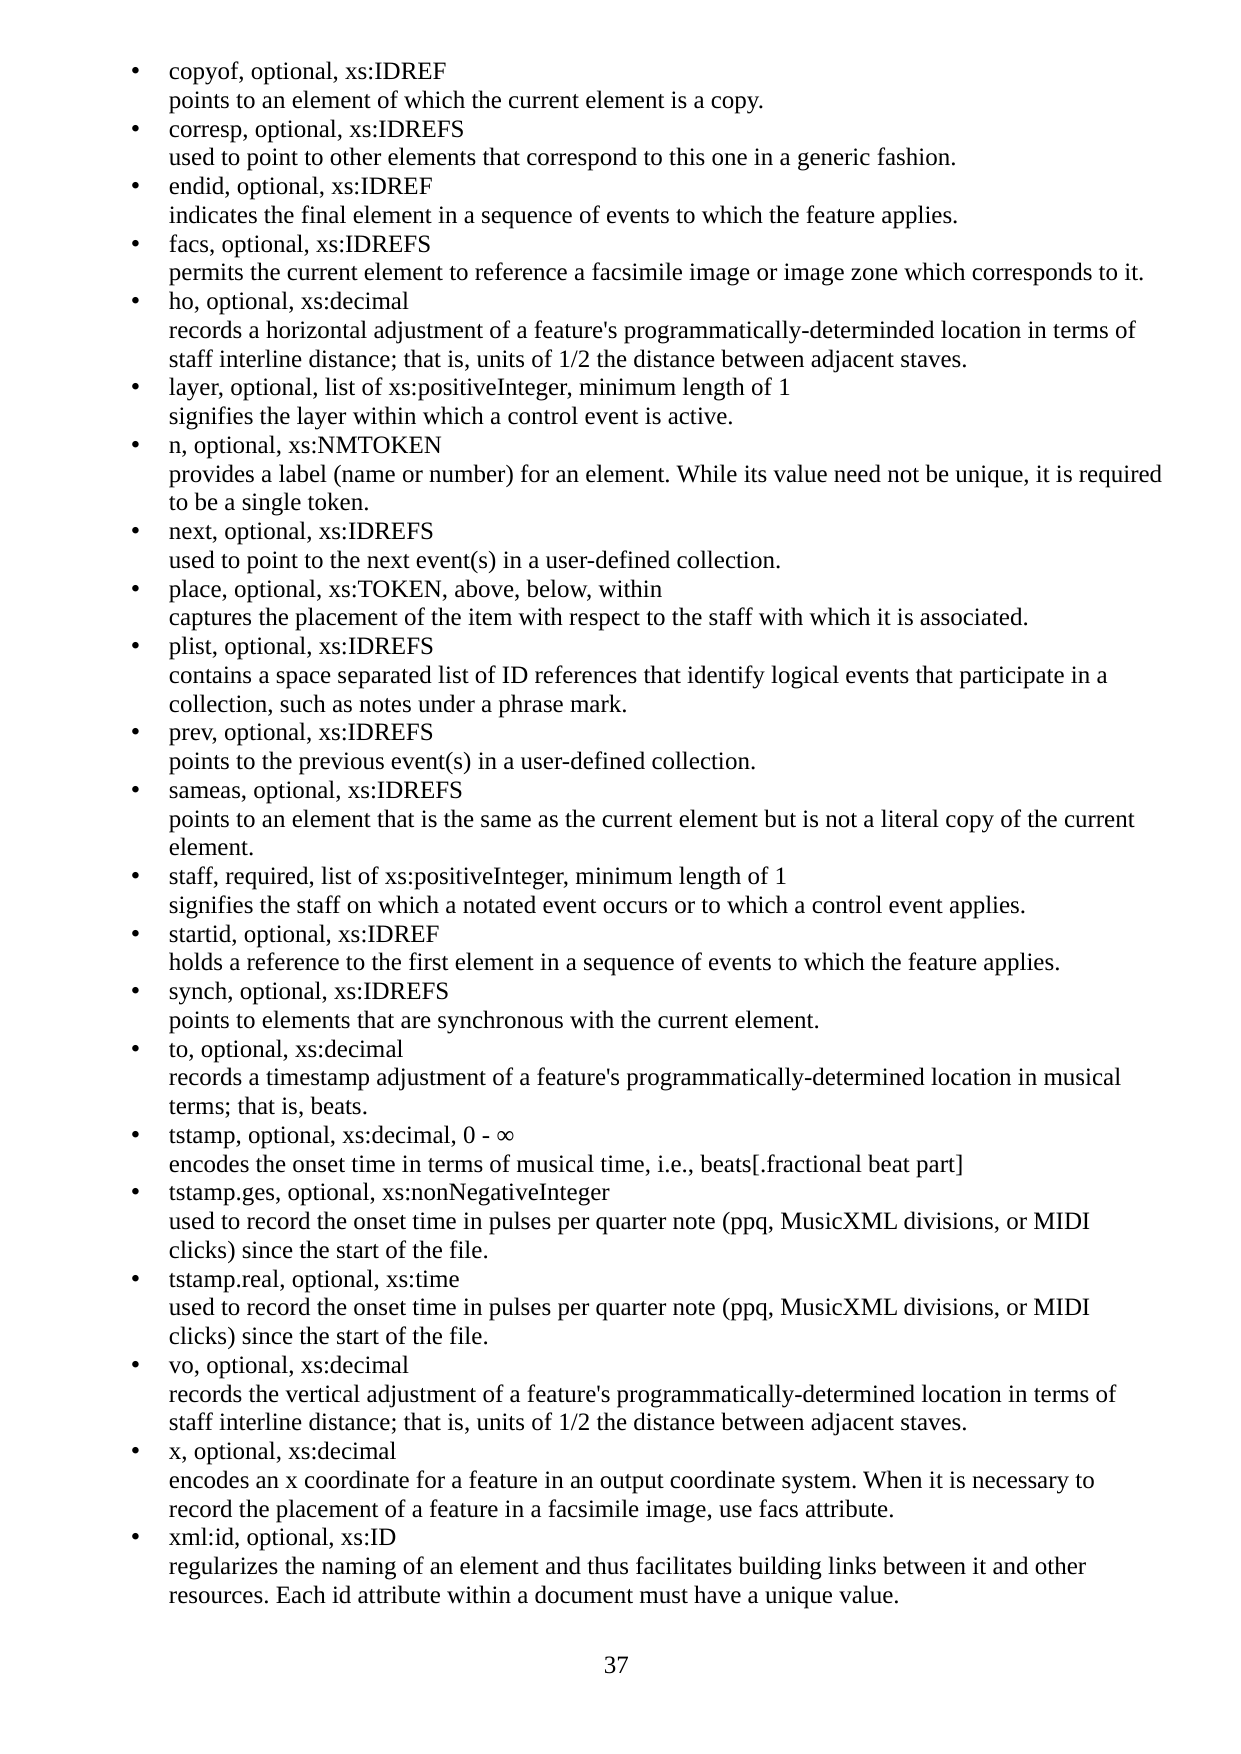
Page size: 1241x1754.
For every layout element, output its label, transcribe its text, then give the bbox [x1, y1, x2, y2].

list startid, optional, xs:IDREF holds a reference to the first element in a sequence of events to which the feature applies. [131, 919, 1162, 976]
list to, optional, xs:decimal records a timestamp adjustment of a feature's programmatically-determined location in musical terms; that is, beats. [131, 1034, 1162, 1120]
list vo, optional, xs:decimal records the vertical adjustment of a feature's programmatically-determined location in terms of staff interline distance; that is, units of 1/2 the distance between adjacent staves. [131, 1350, 1162, 1436]
list n, optional, xs:NMTOKEN provides a label (name or number) for an element. While its value need not be unique, it is required to be a single token. [131, 430, 1162, 516]
list copyof, optional, xs:IDREF points to an element of which the current element is a copy. [131, 56, 1162, 114]
list corresp, optional, xs:IDREFS used to point to other elements that correspond to this one in a generic fashion. [131, 114, 1162, 171]
list staff, required, list of xs:positiveInteger, minimum length of 1 signifies the staff on which a notated event occurs or to which a control event applies. [131, 861, 1162, 919]
list tstamp.real, optional, xs:time used to record the onset time in pulses per quarter note (ppq, MusicXML divisions, or MIDI clicks) since the start of the file. [131, 1264, 1162, 1350]
list facs, optional, xs:IDREFS permits the current element to reference a facsimile image or image zone which corresponds to it. [131, 229, 1162, 286]
list sameas, optional, xs:IDREFS points to an element that is the same as the current element but is not a literal copy of the current element. [131, 775, 1162, 861]
list endid, optional, xs:IDREF indicates the final element in a sequence of events to which the feature applies. [131, 171, 1162, 229]
list x, optional, xs:decimal encodes an x coordinate for a feature in an output coordinate system. When it is necessary to record the placement of a feature in a facsimile image, use facs attribute. [131, 1436, 1162, 1522]
list place, optional, xs:TOKEN, above, below, within captures the placement of the item with respect to the staff with which it is associated. [131, 574, 1162, 631]
list tstamp, optional, xs:decimal, 0 - ∞ encodes the onset time in terms of musical time, i.e., beats[.fractional beat part] [131, 1120, 1162, 1177]
list tstamp.ges, optional, xs:nonNegativeInteger used to record the onset time in pulses per quarter note (ppq, MusicXML divisions, or MIDI clicks) since the start of the file. [131, 1177, 1162, 1264]
list plist, optional, xs:IDREFS contains a space separated list of ID references that identify logical events that participate in a collection, such as notes under a phrase mark. [131, 631, 1162, 717]
list xml:id, optional, xs:ID regularizes the naming of an element and thus facilitates building links between it and other resources. Each id attribute within a document must have a unique value. [131, 1522, 1162, 1609]
list prev, optional, xs:IDREFS points to the previous event(s) in a user-defined collection. [131, 717, 1162, 775]
list layer, optional, list of xs:positiveInteger, minimum length of 1 signifies the layer within which a control event is active. [131, 372, 1162, 430]
list next, optional, xs:IDREFS used to point to the next event(s) in a user-defined collection. [131, 516, 1162, 574]
list ho, optional, xs:decimal records a horizontal adjustment of a feature's programmatically-determinded location in terms of staff interline distance; that is, units of 1/2 the distance between adjacent staves. [131, 286, 1162, 372]
list synch, optional, xs:IDREFS points to elements that are synchronous with the current element. [131, 976, 1162, 1034]
